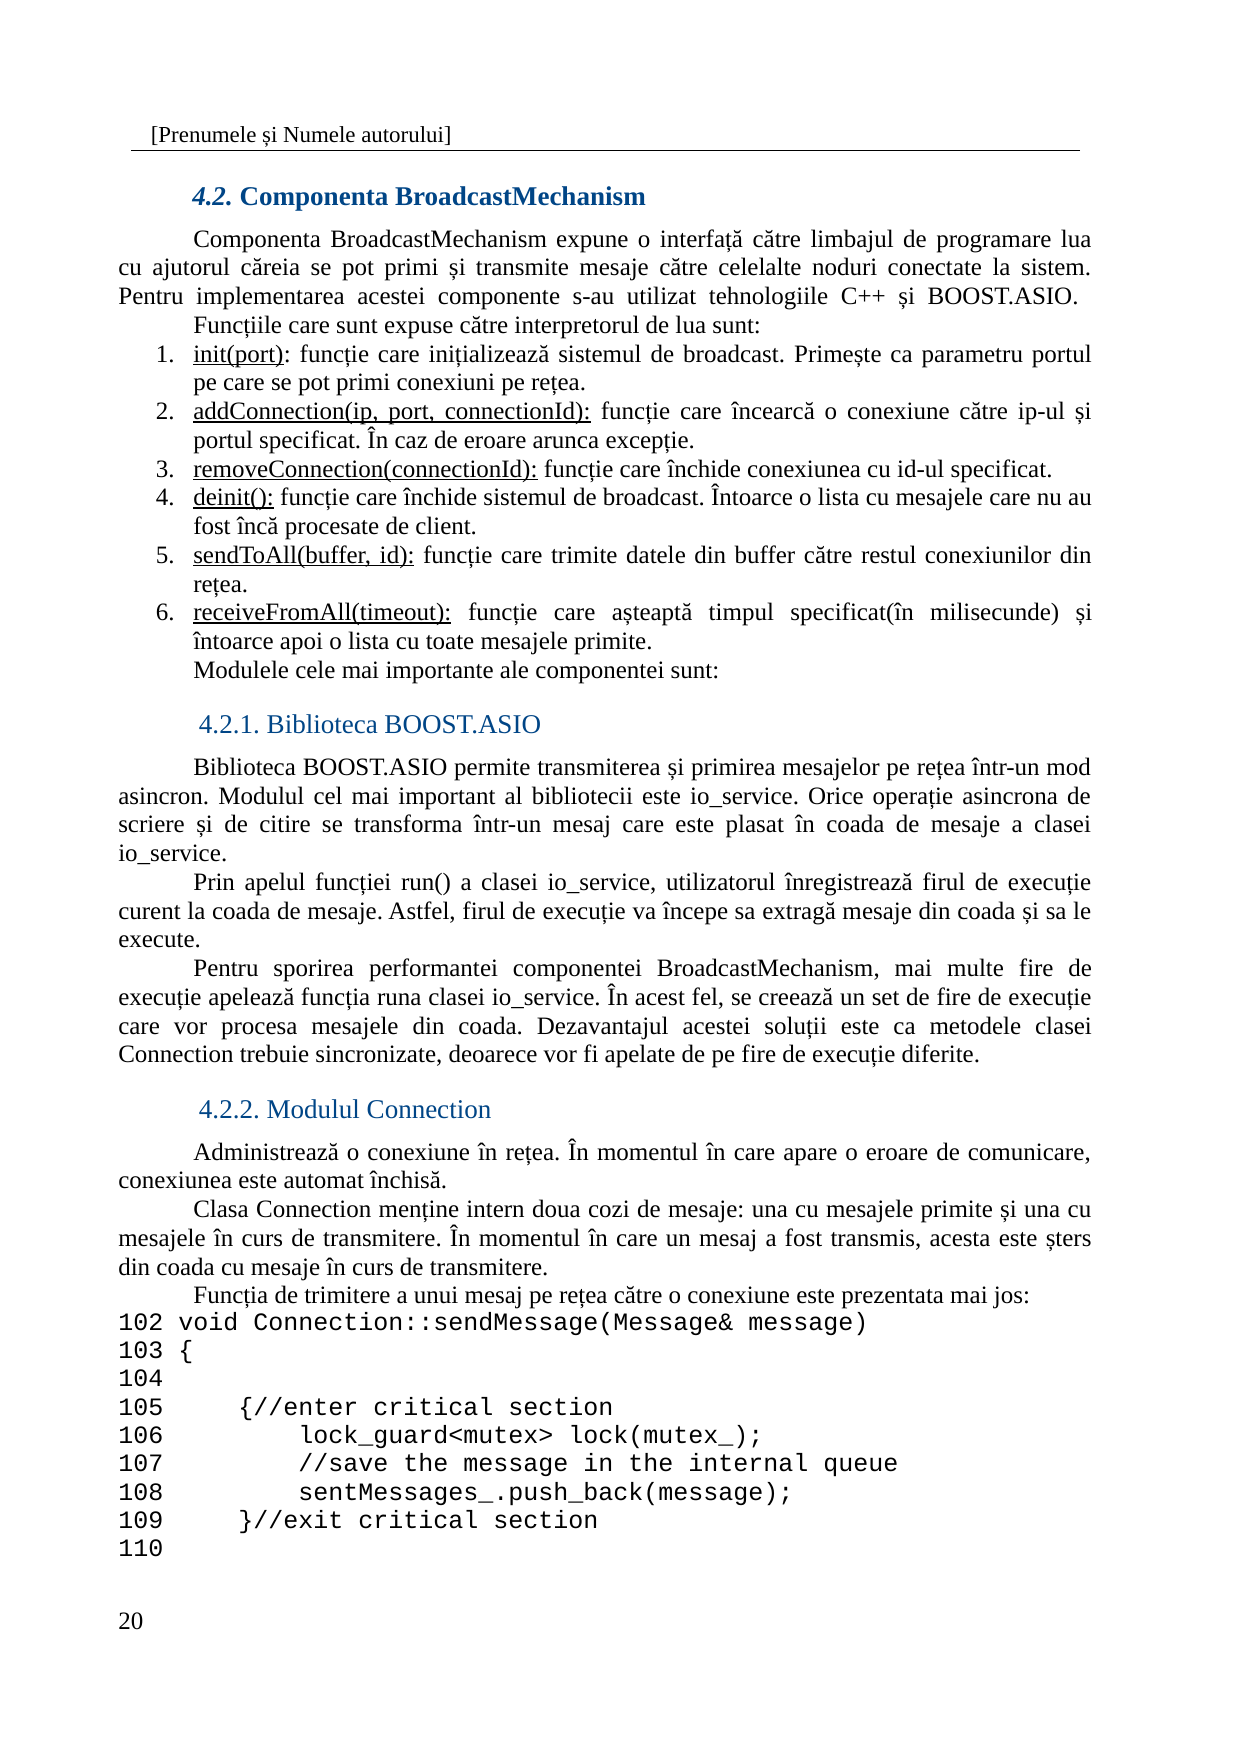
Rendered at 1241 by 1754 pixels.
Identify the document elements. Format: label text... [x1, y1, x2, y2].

text Prin apelul funcției run() a clasei io_service, utilizatorul înregistrează firul de execuție curent la coada de mesaje. Astfel, firul de execuție va începe sa extragă mesaje din coada și sa le execute. [118, 867, 1093, 953]
list removeConnection(connectionId): funcție care închide conexiunea cu id-ul specificat. [156, 454, 1093, 482]
subtitle Modulul Connection [192, 1093, 1093, 1124]
list deinit(): funcție care închide sistemul de broadcast. Întoarce o lista cu mesajele care nu au fost încă procesate de client. [156, 482, 1093, 540]
text 103 { [118, 1337, 1093, 1366]
text 105 {//enter critical section [118, 1394, 1093, 1422]
text Administrează o conexiune în rețea. În momentul în care apare o eroare de comunicare, conexiunea este automat închisă. [118, 1137, 1093, 1194]
text Biblioteca BOOST.ASIO permite transmiterea și primirea mesajelor pe rețea într-un mod asincron. Modulul cel mai important al bibliotecii este io_service. Orice operație asincrona de scriere și de citire se transforma într-un mesaj care este plasat în coada de mesaje a clasei io_service. [118, 752, 1093, 867]
subtitle Componenta BroadcastMechanism [192, 180, 1093, 211]
text 107 //save the message in the internal queue [118, 1451, 1093, 1479]
text 109 }//exit critical section [118, 1507, 1093, 1536]
list init(port): funcție care inițializează sistemul de broadcast. Primește ca parametru portul pe care se pot primi conexiuni pe rețea. [156, 339, 1093, 396]
text Pentru sporirea performantei componentei BroadcastMechanism, mai multe fire de execuție apelează funcția runa clasei io_service. În acest fel, se creează un set de fire de execuție care vor procesa mesajele din coada. Dezavantajul acestei soluții este ca metodele clasei Connection trebuie sincronizate, deoarece vor fi apelate de pe fire de execuție diferite. [118, 953, 1093, 1068]
text Componenta BroadcastMechanism expune o interfață către limbajul de programare lua cu ajutorul căreia se pot primi și transmite mesaje către celelalte noduri conectate la sistem. Pentru implementarea acestei componente s-au utilizat tehnologiile C++ și BOOST.ASIO. Funcțiile care sunt expuse către interpretorul de lua sunt: [118, 224, 1093, 339]
text 108 sentMessages_.push_back(message); [118, 1479, 1093, 1507]
text 106 lock_guard<mutex> lock(mutex_); [118, 1422, 1093, 1451]
text Clasa Connection menține intern doua cozi de mesaje: una cu mesajele primite și una cu mesajele în curs de transmitere. În momentul în care un mesaj a fost transmis, acesta este șters din coada cu mesaje în curs de transmitere. [118, 1194, 1093, 1280]
subtitle Biblioteca BOOST.ASIO [192, 708, 1093, 740]
list addConnection(ip, port, connectionId): funcție care încearcă o conexiune către ip-ul și portul specificat. În caz de eroare arunca excepție. [156, 396, 1093, 454]
list receiveFromAll(timeout): funcție care așteaptă timpul specificat(în milisecunde) și întoarce apoi o lista cu toate mesajele primite. [156, 597, 1093, 655]
list sendToAll(buffer, id): funcție care trimite datele din buffer către restul conexiunilor din rețea. [156, 540, 1093, 597]
text 102 void Connection::sendMessage(Message& message) [118, 1309, 1093, 1337]
text Funcția de trimitere a unui mesaj pe rețea către o conexiune este prezentata mai jos: [118, 1280, 1093, 1309]
text 104 [118, 1366, 1093, 1394]
text 110 [118, 1536, 1093, 1564]
text Modulele cele mai importante ale componentei sunt: [118, 655, 1093, 684]
